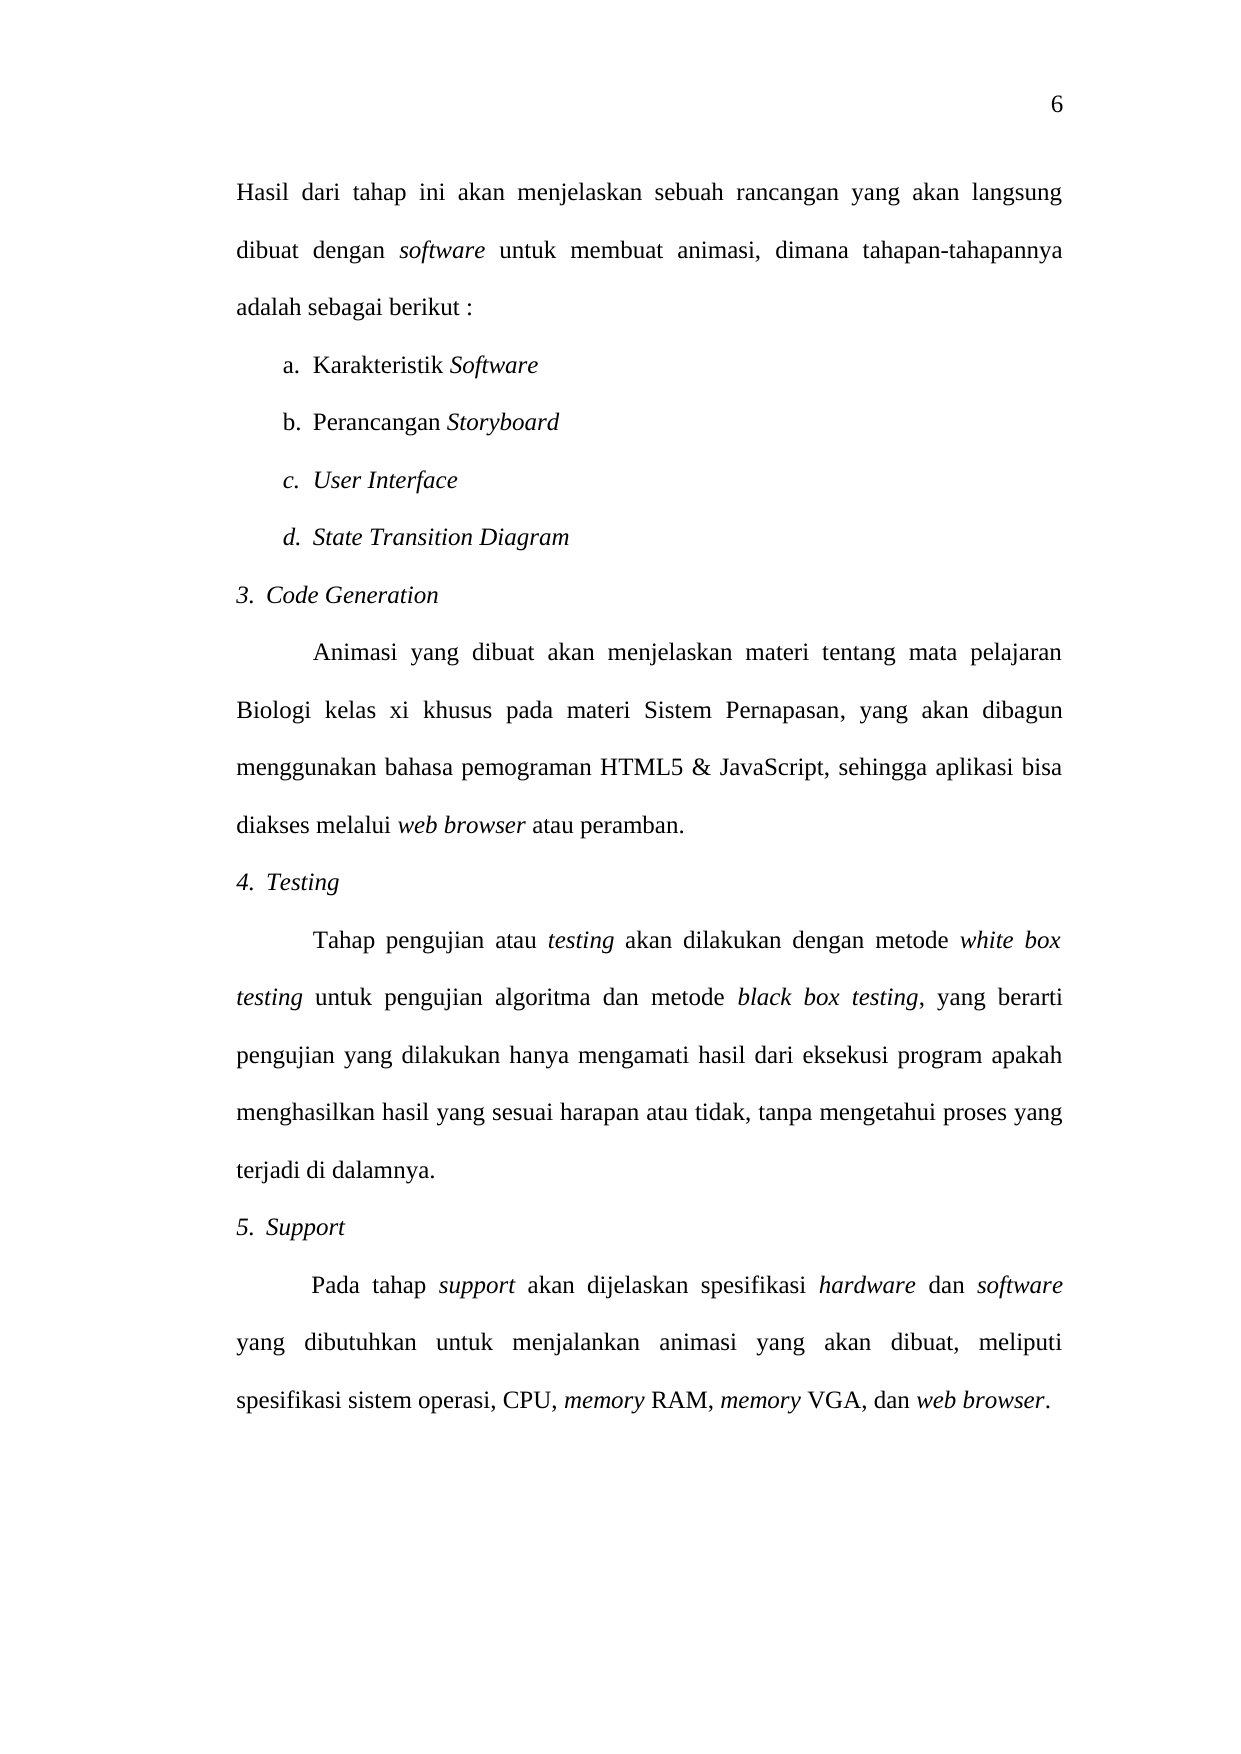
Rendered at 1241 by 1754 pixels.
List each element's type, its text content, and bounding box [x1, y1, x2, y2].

list Code Generation [236, 580, 1063, 608]
text Tahap pengujian atau testing akan dilakukan dengan metode white box testing untuk pengujian algoritma dan metode black box testing, yang berarti pengujian yang dilakukan hanya mengamati hasil dari eksekusi program apakah menghasilkan hasil yang sesuai harapan atau tidak, tanpa mengetahui proses yang terjadi di dalamnya. [236, 925, 1063, 1183]
list State Transition Diagram [283, 522, 1063, 551]
text Pada tahap support akan dijelaskan spesifikasi hardware dan software yang dibutuhkan untuk menjalankan animasi yang akan dibuat, meliputi spesifikasi sistem operasi, CPU, memory RAM, memory VGA, dan web browser. [236, 1270, 1063, 1413]
list Testing [236, 867, 1063, 896]
list Support [236, 1212, 1063, 1241]
list Karakteristik Software [283, 350, 1063, 378]
list User Interface [283, 465, 1063, 493]
text Hasil dari tahap ini akan menjelaskan sebuah rancangan yang akan langsung dibuat dengan software untuk membuat animasi, dimana tahapan-tahapannya adalah sebagai berikut : [236, 177, 1063, 321]
text Animasi yang dibuat akan menjelaskan materi tentang mata pelajaran Biologi kelas xi khusus pada materi Sistem Pernapasan, yang akan dibagun menggunakan bahasa pemograman HTML5 & JavaScript, sehingga aplikasi bisa diakses melalui web browser atau peramban. [236, 637, 1063, 838]
list Perancangan Storyboard [283, 407, 1063, 436]
